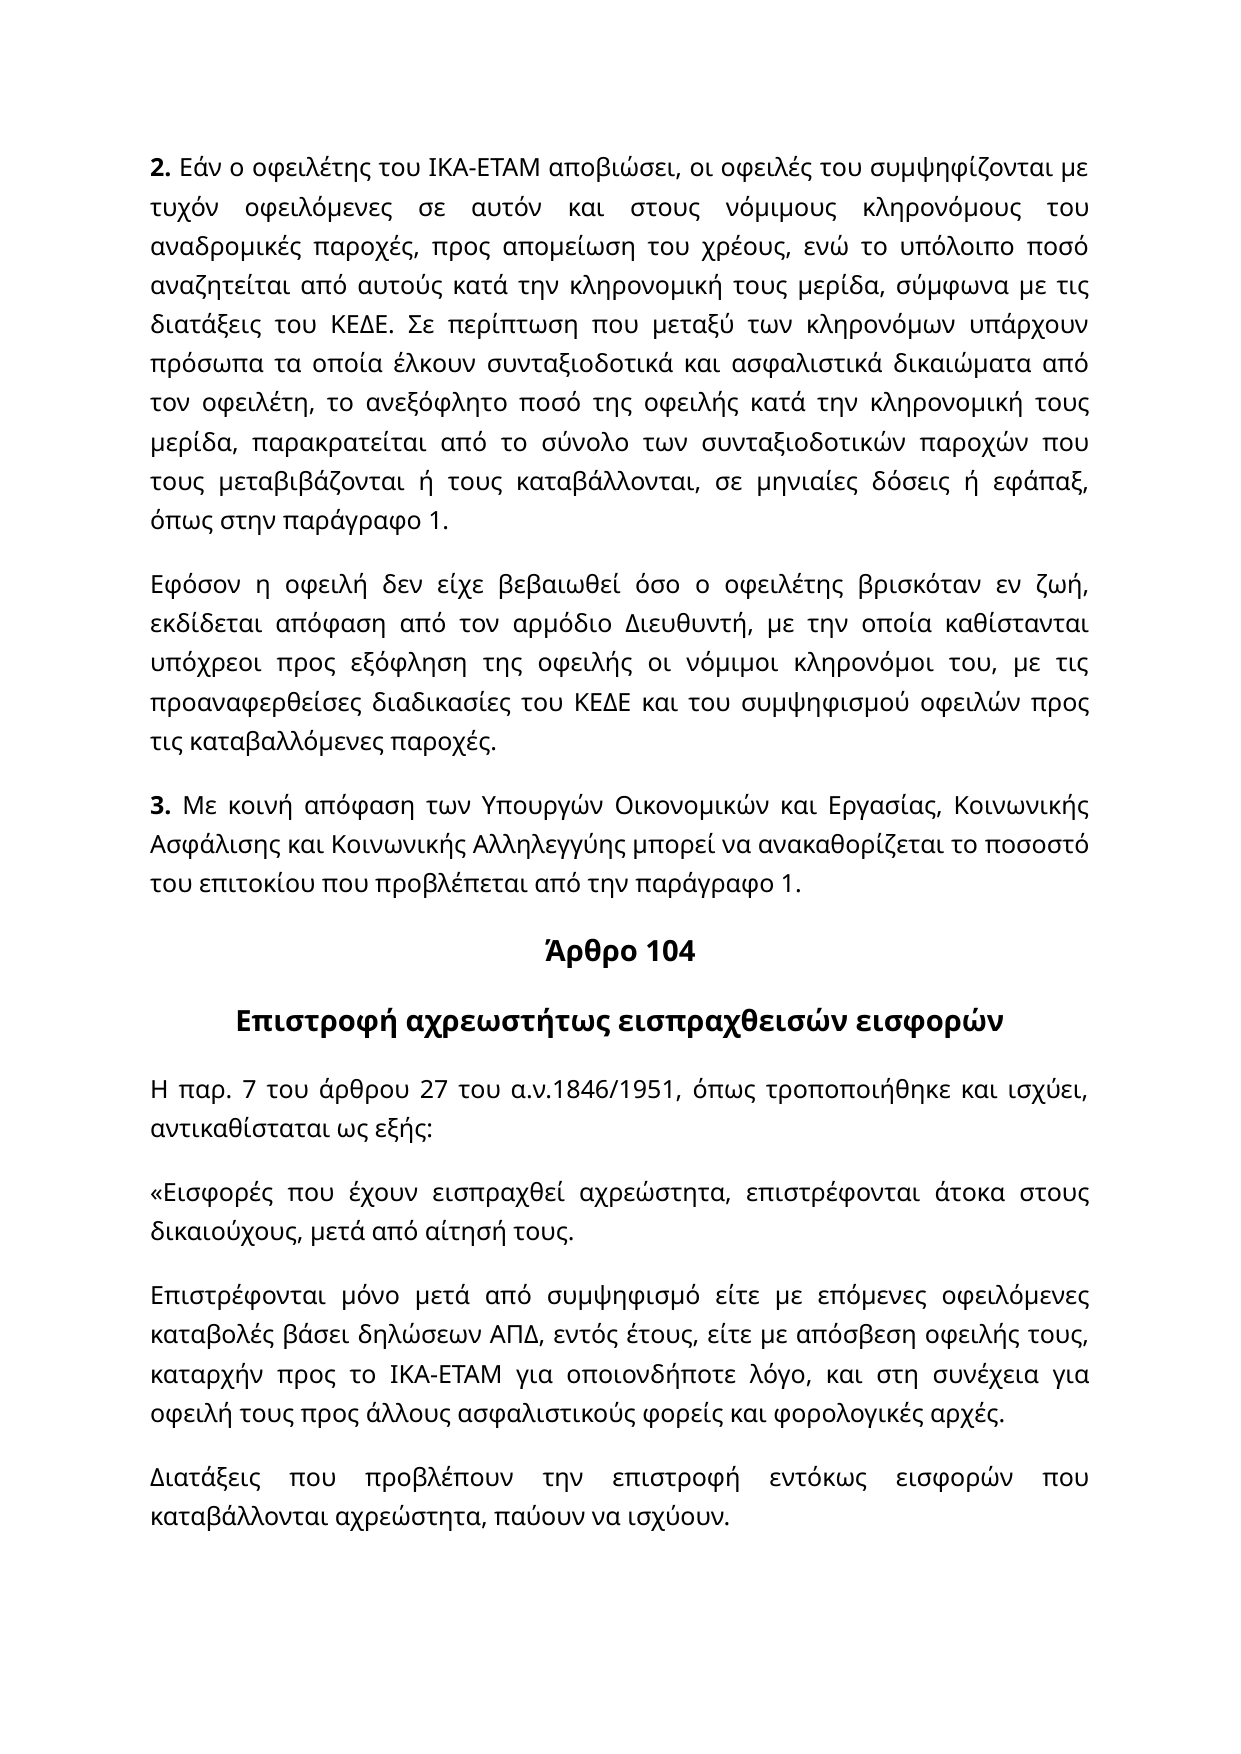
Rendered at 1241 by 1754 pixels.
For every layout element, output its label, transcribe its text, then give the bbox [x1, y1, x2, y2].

subtitle Άρθρο 104 [150, 930, 1090, 970]
text 3. Με κοινή απόφαση των Υπουργών Οικονομικών και Εργασίας, Κοινωνικής Ασφάλισης και Κοινωνικής Αλληλεγγύης μπορεί να ανακαθορίζεται το ποσοστό του επιτοκίου που προβλέπεται από την παράγραφο 1. [150, 787, 1090, 900]
text Επιστρέφονται μόνο μετά από συμψηφισμό είτε με επόμενες οφειλόμενες καταβολές βάσει δηλώσεων ΑΠΔ, εντός έτους, είτε με απόσβεση οφειλής τους, καταρχήν προς το ΙΚΑ-ΕΤΑΜ για οποιονδήποτε λόγο, και στη συνέχεια για οφειλή τους προς άλλους ασφαλιστικούς φορείς και φορολογικές αρχές. [150, 1278, 1090, 1429]
text Εφόσον η οφειλή δεν είχε βεβαιωθεί όσο ο οφειλέτης βρισκόταν εν ζωή, εκδίδεται απόφαση από τον αρμόδιο Διευθυντή, με την οποία καθίστανται υπόχρεοι προς εξόφληση της οφειλής οι νόμιμοι κληρονόμοι του, με τις προαναφερθείσες διαδικασίες του ΚΕΔΕ και του συμψηφισμού οφειλών προς τις καταβαλλόμενες παροχές. [150, 567, 1090, 757]
text Η παρ. 7 του άρθρου 27 του α.ν.1846/1951, όπως τροποποιήθηκε και ισχύει, αντικαθίσταται ως εξής: [150, 1071, 1090, 1144]
text Διατάξεις που προβλέπουν την επιστροφή εντόκως εισφορών που καταβάλλονται αχρεώστητα, παύουν να ισχύουν. [150, 1459, 1090, 1533]
text «Εισφορές που έχουν εισπραχθεί αχρεώστητα, επιστρέφονται άτοκα στους δικαιούχους, μετά από αίτησή τους. [150, 1174, 1090, 1248]
subtitle Επιστροφή αχρεωστήτως εισπραχθεισών εισφορών [150, 1001, 1090, 1040]
text 2. Εάν ο οφειλέτης του ΙΚΑ-ΕΤΑΜ αποβιώσει, οι οφειλές του συμψηφίζονται με τυχόν οφειλόμενες σε αυτόν και στους νόμιμους κληρονόμους του αναδρομικές παροχές, προς απομείωση του χρέους, ενώ το υπόλοιπο ποσό αναζητείται από αυτούς κατά την κληρονομική τους μερίδα, σύμφωνα με τις διατάξεις του ΚΕΔΕ. Σε περίπτωση που μεταξύ των κληρονόμων υπάρχουν πρόσωπα τα οποία έλκουν συνταξιοδοτικά και ασφαλιστικά δικαιώματα από τον οφειλέτη, το ανεξόφλητο ποσό της οφειλής κατά την κληρονομική τους μερίδα, παρακρατείται από το σύνολο των συνταξιοδοτικών παροχών που τους μεταβιβάζονται ή τους καταβάλλονται, σε μηνιαίες δόσεις ή εφάπαξ, όπως στην παράγραφο 1. [150, 150, 1090, 537]
